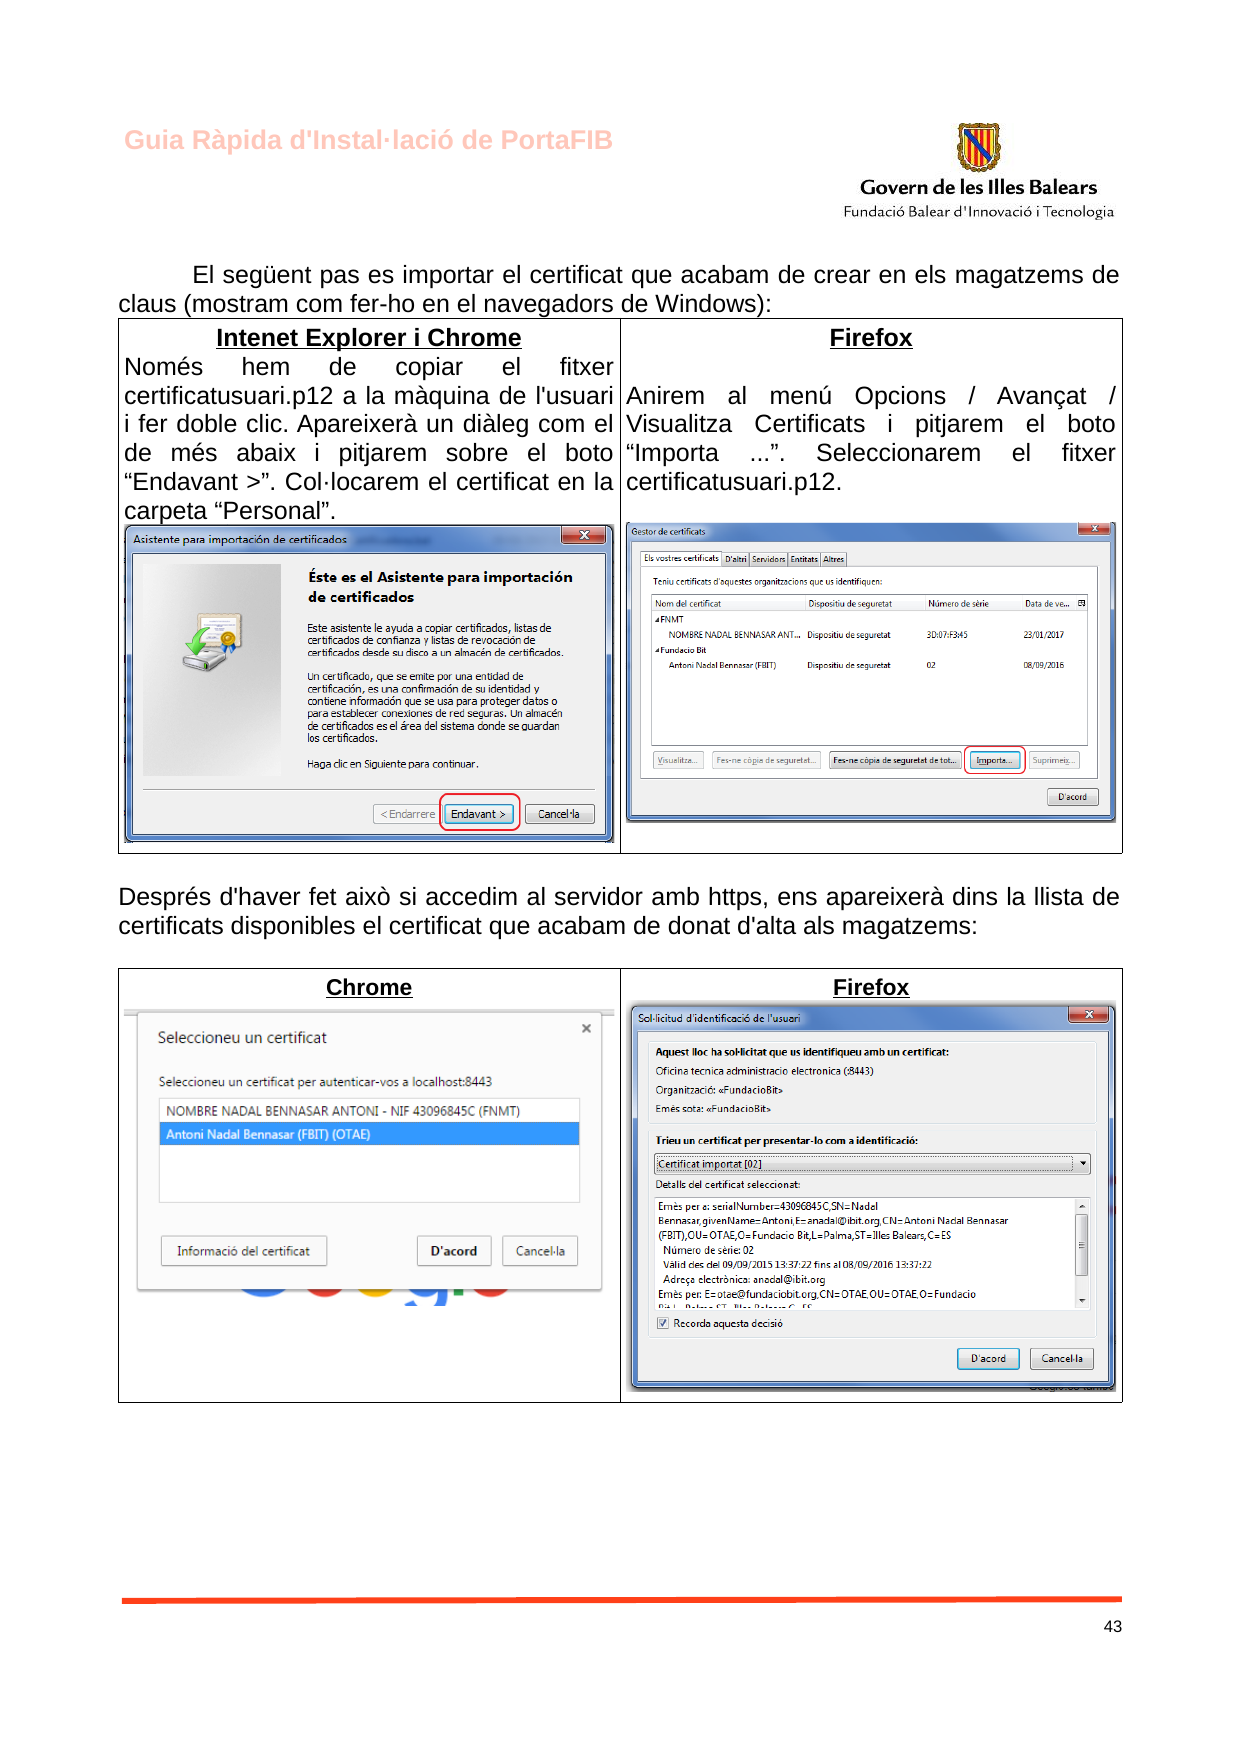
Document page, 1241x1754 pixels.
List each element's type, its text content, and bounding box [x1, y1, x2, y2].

table_header Firefox Anirem al menú Opcions / Avançat / Visualitza Certificats i pitjarem el boto “Importa ...”. Seleccionarem el fitxer certificatusuari.p12. [621, 319, 1122, 853]
table_header [119, 525, 620, 853]
table_header Firefox [621, 969, 1122, 1402]
table_header Intenet Explorer i Chrome Només hem de copiar el fitxer certificatusuari.p12 a la màquina de l'usuari i fer doble clic. Apareixerà un diàleg com el de més abaix i pitjarem sobre el boto “Endavant >”. Col·locarem el certificat en la carpeta “Personal”. [119, 319, 620, 524]
table_header Chrome [119, 969, 620, 1402]
picture [123, 1000, 615, 1306]
text Després d'haver fet això si accedim al servidor amb https, ens apareixerà dins la llista de certificats disponibles el certificat que acabam de donat d'alta als magatzems: [118, 882, 1122, 939]
picture [625, 522, 1117, 823]
picture [840, 123, 1117, 220]
picture [123, 524, 615, 843]
text El següent pas es importar el certificat que acabam de crear en els magatzems de claus (mostram com fer-ho en el navegadors de Windows): [118, 260, 1122, 317]
picture [625, 1000, 1117, 1392]
